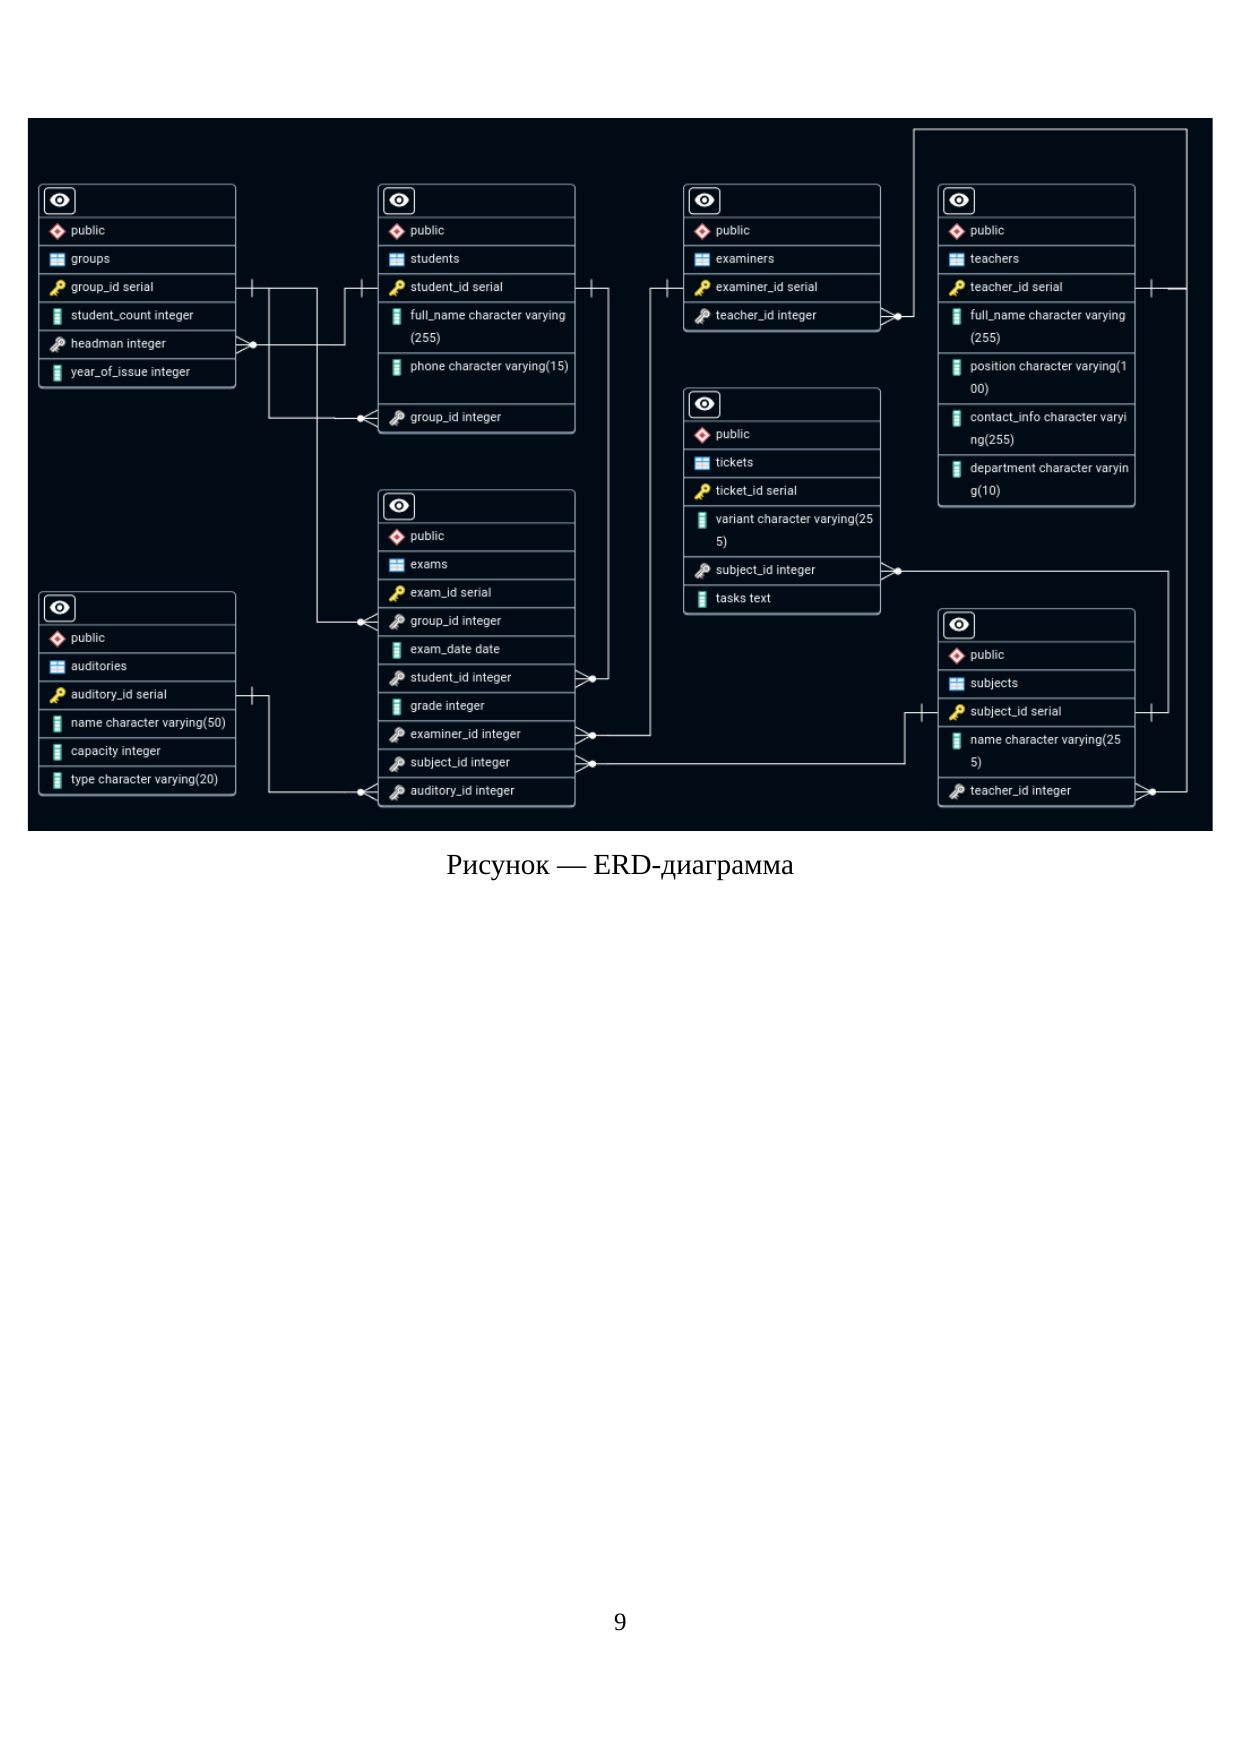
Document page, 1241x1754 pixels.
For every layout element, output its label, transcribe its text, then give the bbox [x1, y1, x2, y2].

picture [27, 118, 1213, 831]
text Рисунок — ERD-диаграмма [118, 831, 1122, 881]
